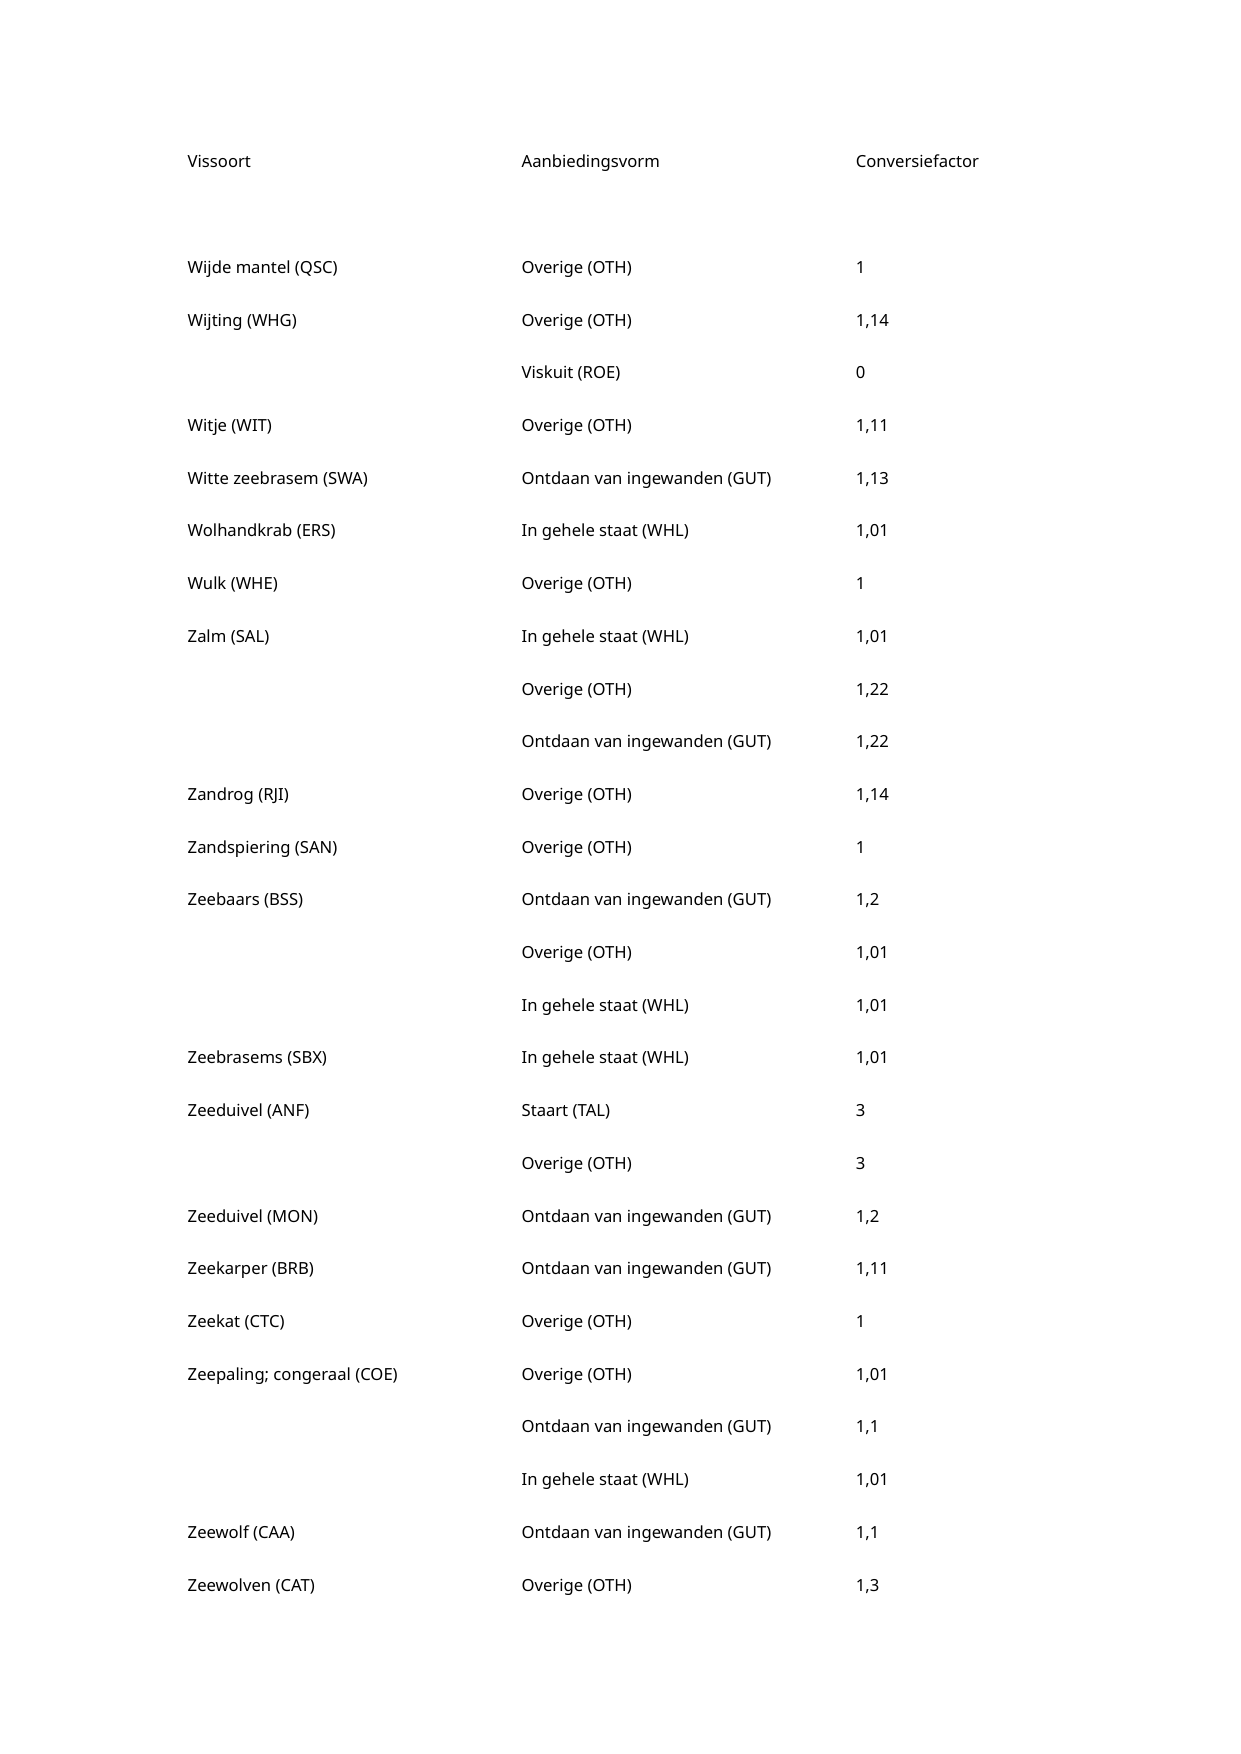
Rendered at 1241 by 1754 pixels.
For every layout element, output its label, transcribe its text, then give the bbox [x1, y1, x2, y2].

table_cell Overige (OTH) [521, 1362, 856, 1415]
table_cell 1,01 [856, 941, 1053, 993]
table_cell In gehele staat (WHL) [521, 1046, 856, 1099]
table_cell Zandrog (RJI) [188, 783, 521, 835]
table_cell In gehele staat (WHL) [521, 624, 856, 677]
table_cell 1,01 [856, 1468, 1053, 1520]
table_cell Overige (OTH) [521, 572, 856, 624]
table_cell Overige (OTH) [521, 835, 856, 888]
table_cell Ontdaan van ingewanden (GUT) [521, 466, 856, 519]
table_header Aanbiedingsvorm [521, 150, 856, 203]
table_cell Zandspiering (SAN) [188, 835, 521, 888]
table_cell Viskuit (ROE) [521, 361, 856, 413]
table_cell Overige (OTH) [521, 677, 856, 730]
table_cell [188, 203, 521, 255]
table_cell Zalm (SAL) [188, 624, 521, 782]
table_cell Overige (OTH) [521, 783, 856, 835]
table_cell Zeebrasems (SBX) [188, 1046, 521, 1099]
table_cell Overige (OTH) [521, 255, 856, 308]
table_cell Overige (OTH) [521, 1573, 856, 1596]
table_cell 1 [856, 255, 1053, 308]
table_cell Zeekat (CTC) [188, 1310, 521, 1362]
table_cell In gehele staat (WHL) [521, 993, 856, 1046]
table_cell 1,11 [856, 1257, 1053, 1309]
table_cell 1,01 [856, 519, 1053, 572]
table_cell 1,14 [856, 783, 1053, 835]
table_cell 1,14 [856, 308, 1053, 361]
table_cell 1,01 [856, 624, 1053, 677]
table_cell Wijting (WHG) [188, 308, 521, 413]
table_cell 1 [856, 572, 1053, 624]
table_cell Ontdaan van ingewanden (GUT) [521, 1520, 856, 1573]
table_cell 1,1 [856, 1520, 1053, 1573]
table_cell 1,11 [856, 414, 1053, 466]
table_cell Zeekarper (BRB) [188, 1257, 521, 1309]
table_cell Ontdaan van ingewanden (GUT) [521, 1415, 856, 1468]
table_cell 1,22 [856, 677, 1053, 730]
table_cell 1,01 [856, 1362, 1053, 1415]
table_cell Ontdaan van ingewanden (GUT) [521, 730, 856, 782]
table_cell Wijde mantel (QSC) [188, 255, 521, 308]
table_cell Witje (WIT) [188, 414, 521, 466]
table_cell Overige (OTH) [521, 414, 856, 466]
table_cell Zeewolven (CAT) [188, 1573, 521, 1596]
table_cell Zeepaling; congeraal (COE) [188, 1362, 521, 1520]
table_cell Zeebaars (BSS) [188, 888, 521, 1046]
table_cell Zeeduivel (ANF) [188, 1099, 521, 1204]
table_cell 1,13 [856, 466, 1053, 519]
table_cell 3 [856, 1151, 1053, 1204]
table_cell Wulk (WHE) [188, 572, 521, 624]
table_cell In gehele staat (WHL) [521, 1468, 856, 1520]
table_cell 1,01 [856, 993, 1053, 1046]
table_cell Overige (OTH) [521, 1151, 856, 1204]
table_cell Overige (OTH) [521, 941, 856, 993]
table_cell Ontdaan van ingewanden (GUT) [521, 1204, 856, 1257]
table_cell Zeeduivel (MON) [188, 1204, 521, 1257]
table_cell Ontdaan van ingewanden (GUT) [521, 888, 856, 941]
table_cell 1,22 [856, 730, 1053, 782]
table_cell 1 [856, 1310, 1053, 1362]
table_cell Overige (OTH) [521, 308, 856, 361]
table_cell 0 [856, 361, 1053, 413]
table_cell 3 [856, 1099, 1053, 1151]
table_cell 1,2 [856, 1204, 1053, 1257]
table_cell [521, 203, 856, 255]
table_cell Overige (OTH) [521, 1310, 856, 1362]
table_cell 1,01 [856, 1046, 1053, 1099]
table_cell Witte zeebrasem (SWA) [188, 466, 521, 519]
table_header Vissoort [188, 150, 521, 203]
table_cell 1,2 [856, 888, 1053, 941]
table_cell 1,1 [856, 1415, 1053, 1468]
table_cell In gehele staat (WHL) [521, 519, 856, 572]
table_cell Staart (TAL) [521, 1099, 856, 1151]
table_cell 1,3 [856, 1573, 1053, 1596]
table_cell [856, 203, 1053, 255]
table_cell Ontdaan van ingewanden (GUT) [521, 1257, 856, 1309]
table_cell Zeewolf (CAA) [188, 1520, 521, 1573]
table_header Conversiefactor [856, 150, 1053, 203]
table_cell Wolhandkrab (ERS) [188, 519, 521, 572]
table_cell 1 [856, 835, 1053, 888]
